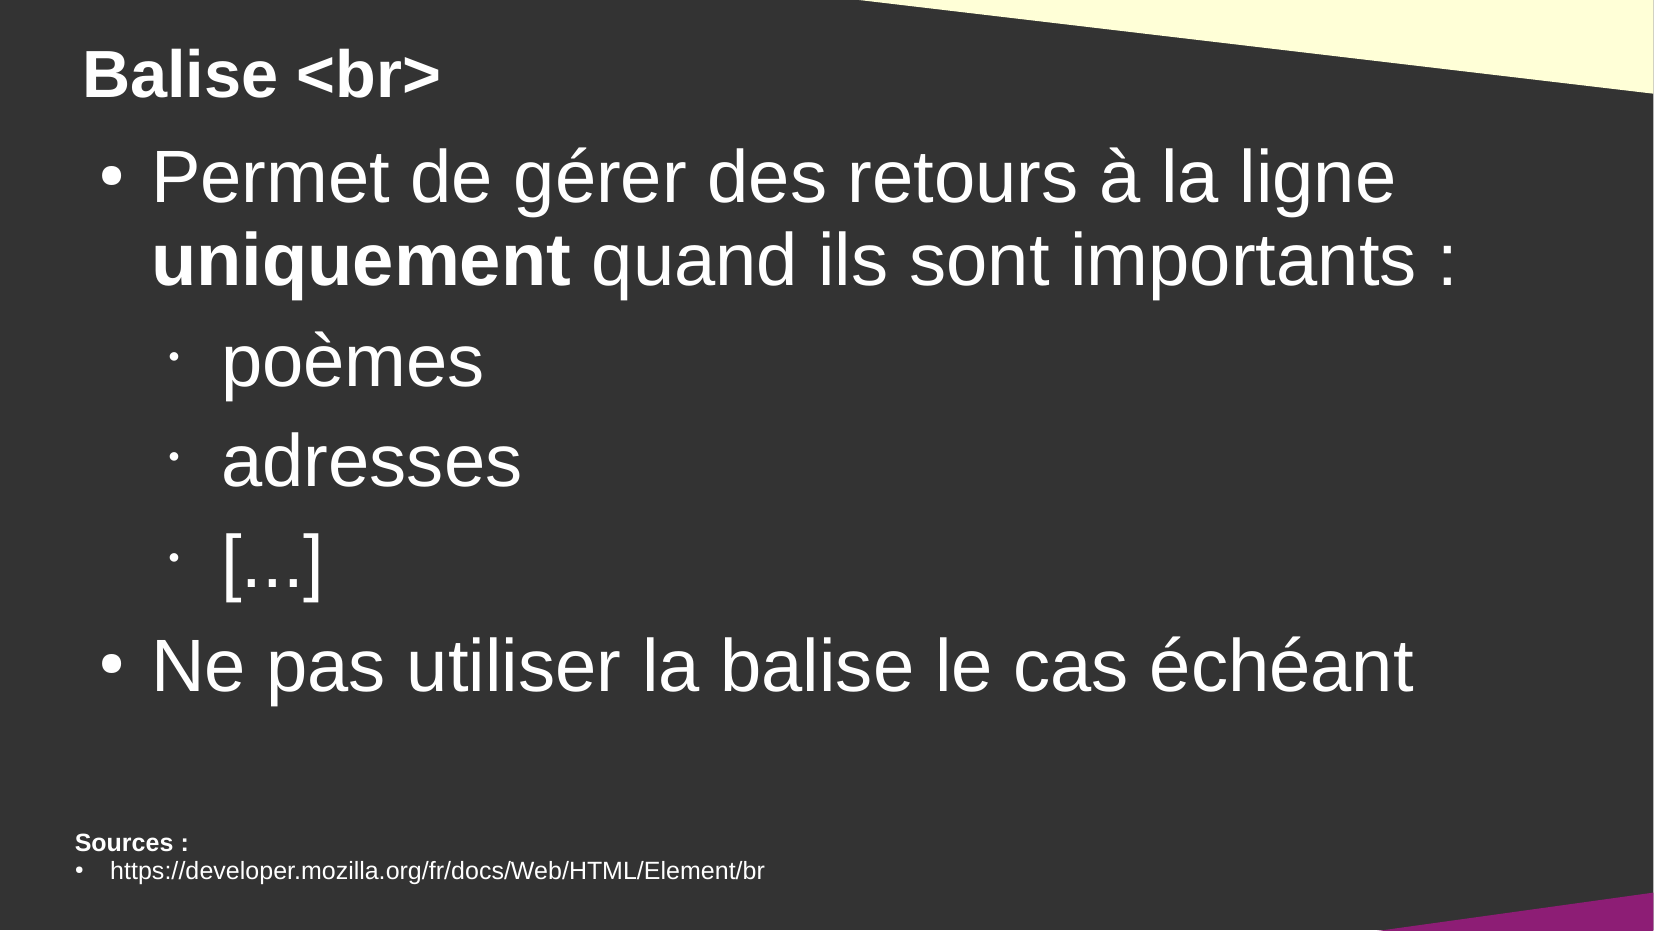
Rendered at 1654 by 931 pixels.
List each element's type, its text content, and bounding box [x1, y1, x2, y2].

text_box [859, 0, 1654, 94]
list Permet de gérer des retours à la ligne uniquement quand ils sont importants : poèmes adresses [...] Ne pas utiliser la balise le cas échéant [80, 135, 1620, 709]
text_box Sources : https://developer.mozilla.org/fr/docs/Web/HTML/Element/br [59, 821, 1546, 931]
title Balise <br> [82, 37, 1571, 112]
text_box [1377, 892, 1654, 931]
